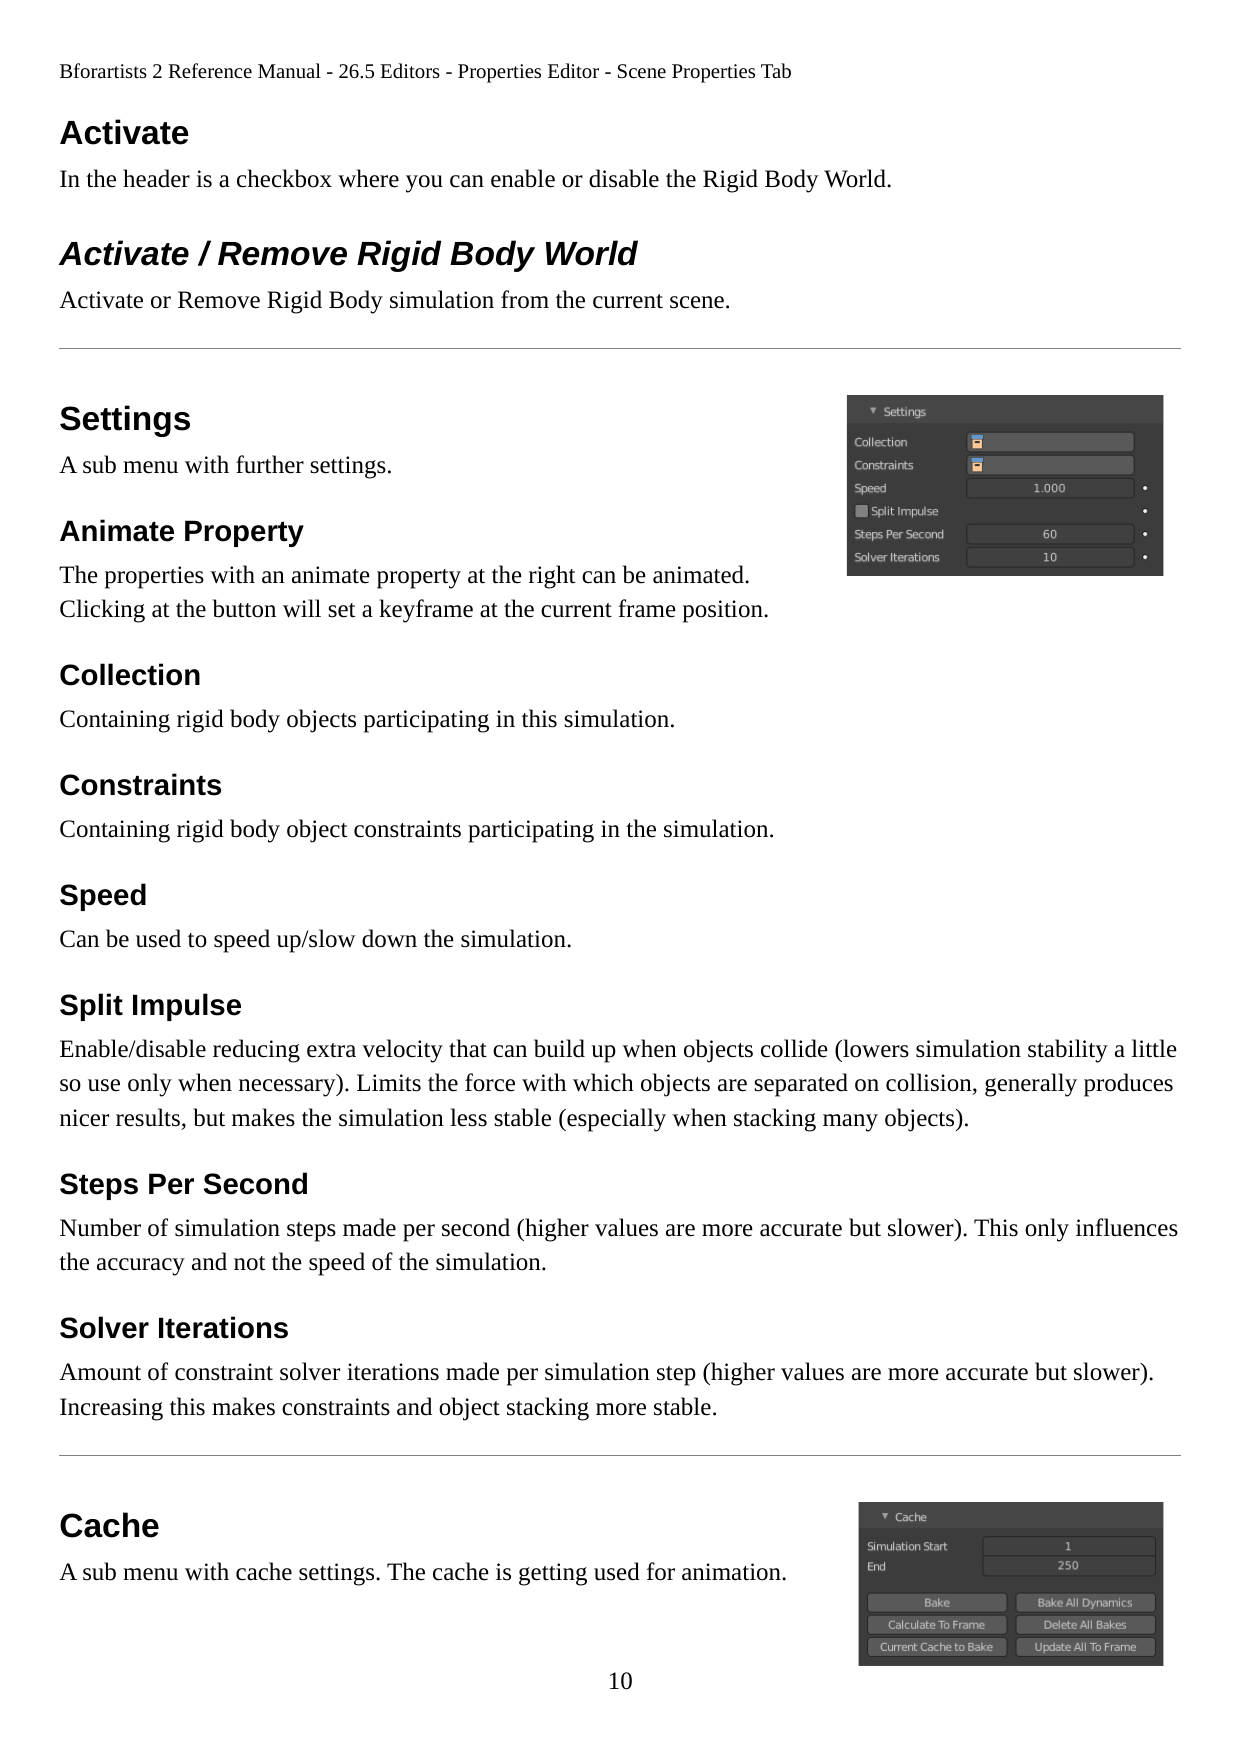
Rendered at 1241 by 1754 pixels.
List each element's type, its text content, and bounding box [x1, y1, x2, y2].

subtitle Constraints [59, 768, 1181, 802]
subtitle Activate [59, 113, 1181, 151]
text Amount of constraint solver iterations made per simulation step (higher values are more accurate but slower). Increasing this makes constraints and object stacking more stable. [59, 1357, 1181, 1420]
text A sub menu with further settings. [59, 450, 846, 479]
text Enable/disable reducing extra velocity that can build up when objects collide (lowers simulation stability a little so use only when necessary). Limits the force with which objects are separated on collision, generally produces nicer results, but makes the simulation less stable (especially when stacking many objects). [59, 1034, 1181, 1132]
text Number of simulation steps made per second (higher values are more accurate but slower). This only influences the accuracy and not the speed of the simulation. [59, 1213, 1181, 1276]
subtitle Settings [59, 399, 846, 437]
subtitle Speed [59, 878, 1181, 912]
subtitle [1164, 514, 1181, 547]
subtitle [1164, 399, 1181, 437]
text Containing rigid body object constraints participating in the simulation. [59, 814, 1181, 843]
subtitle Solver Iterations [59, 1311, 1181, 1345]
text The properties with an animate property at the right can be animated. Clicking at the button will set a keyframe at the current frame position. [59, 560, 1181, 623]
subtitle Split Impulse [59, 988, 1181, 1021]
subtitle Collection [59, 658, 1181, 692]
text A sub menu with cache settings. The cache is getting used for animation. [59, 1557, 858, 1586]
subtitle Activate / Remove Rigid Body World [59, 234, 1181, 272]
subtitle Animate Property [59, 514, 846, 547]
text Activate or Remove Rigid Body simulation from the current scene. [59, 285, 1181, 313]
subtitle [1164, 1506, 1181, 1544]
text Containing rigid body objects participating in this simulation. [59, 704, 1181, 733]
text In the header is a checkbox where you can enable or disable the Rigid Body World. [59, 164, 1181, 192]
text Can be used to speed up/slow down the simulation. [59, 924, 1181, 953]
subtitle Steps Per Second [59, 1167, 1181, 1200]
subtitle Cache [59, 1506, 858, 1544]
picture [858, 1502, 1164, 1666]
picture [846, 395, 1164, 576]
